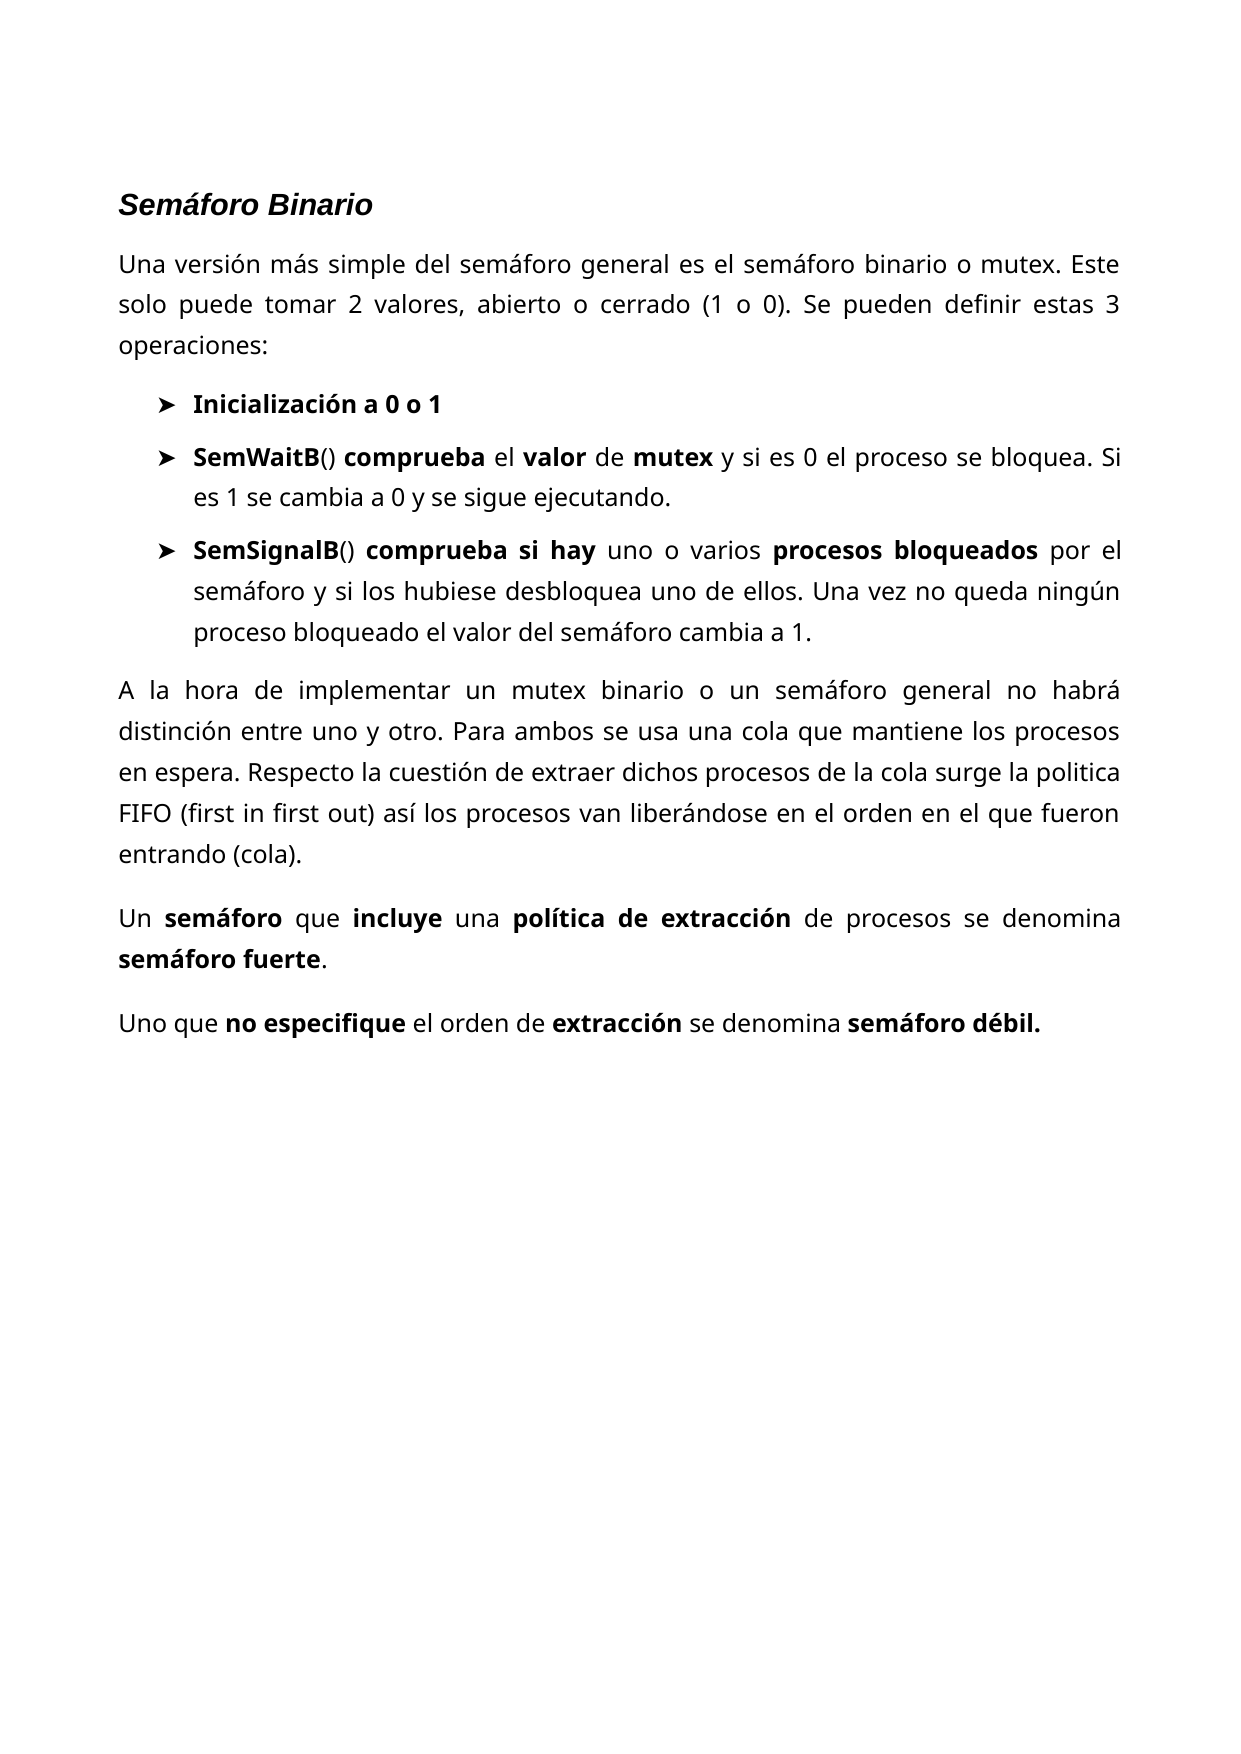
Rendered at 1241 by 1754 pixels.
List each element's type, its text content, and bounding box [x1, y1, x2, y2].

list SemWaitB() comprueba el valor de mutex y si es 0 el proceso se bloquea. Si es 1 se cambia a 0 y se sigue ejecutando. [156, 439, 1122, 514]
text Uno que no especifique el orden de extracción se denomina semáforo débil. [118, 1006, 1122, 1040]
text A la hora de implementar un mutex binario o un semáforo general no habrá distinción entre uno y otro. Para ambos se usa una cola que mantiene los procesos en espera. Respecto la cuestión de extraer dichos procesos de la cola surge la politica FIFO (first in first out) así los procesos van liberándose en el orden en el que fueron entrando (cola). [118, 673, 1122, 870]
list Inicialización a 0 o 1 [156, 387, 1122, 421]
list SemSignalB() comprueba si hay uno o varios procesos bloqueados por el semáforo y si los hubiese desbloquea uno de ellos. Una vez no queda ningún proceso bloqueado el valor del semáforo cambia a 1. [156, 533, 1122, 648]
text Una versión más simple del semáforo general es el semáforo binario o mutex. Este solo puede tomar 2 valores, abierto o cerrado (1 o 0). Se pueden definir estas 3 operaciones: [118, 246, 1122, 362]
text Un semáforo que incluye una política de extracción de procesos se denomina semáforo fuerte. [118, 901, 1122, 976]
subtitle Semáforo Binario [118, 187, 1122, 222]
